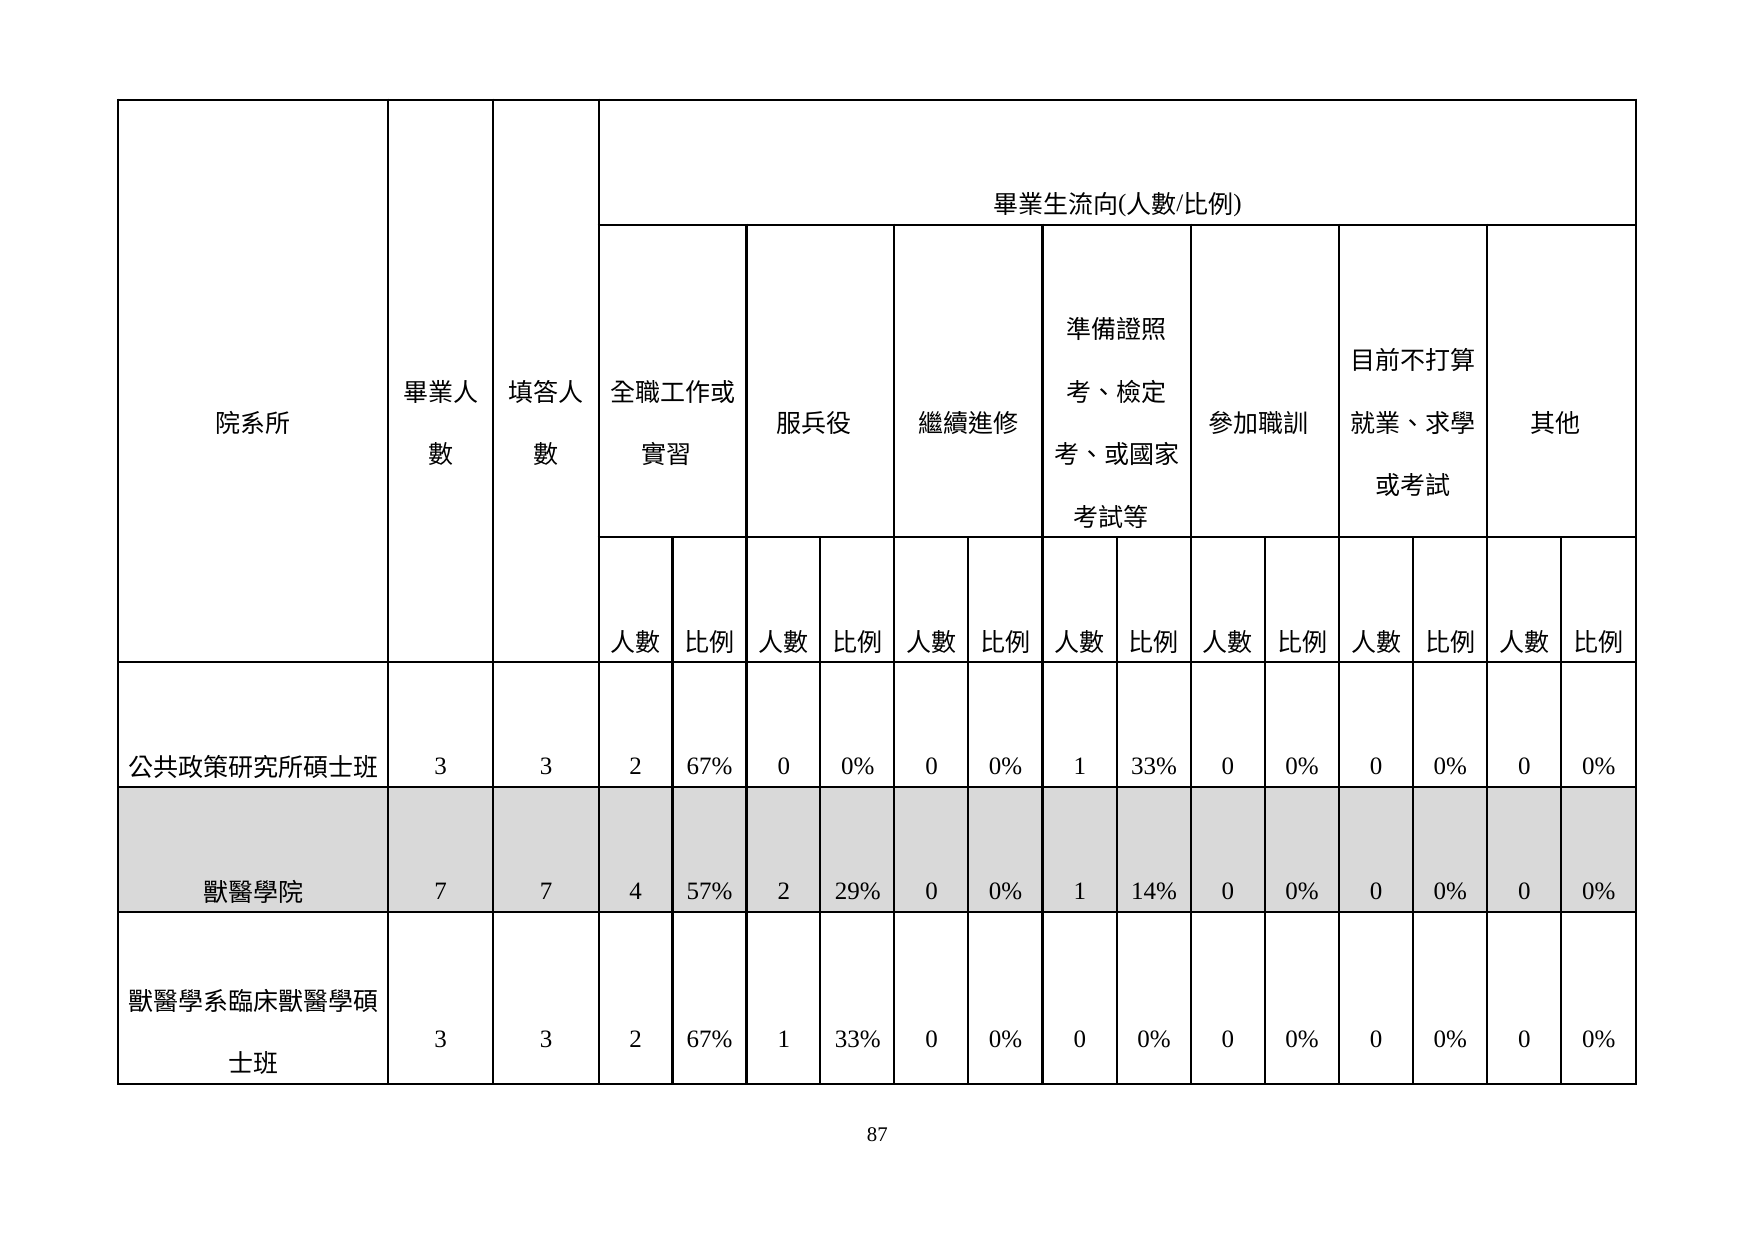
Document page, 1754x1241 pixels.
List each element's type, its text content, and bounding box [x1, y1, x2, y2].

table_cell 0% [1266, 913, 1338, 1083]
table_cell 0 [1192, 913, 1264, 1083]
table_cell 人數 [1488, 538, 1560, 661]
table_cell 公共政策研究所碩士班 [119, 663, 387, 786]
table_cell 0 [1340, 913, 1412, 1083]
table_cell 比例 [1118, 538, 1190, 661]
table_header 院系所 [119, 101, 387, 661]
table_cell 0 [1488, 788, 1560, 911]
table_cell 1 [1044, 788, 1116, 911]
table_cell 2 [600, 913, 671, 1083]
table_cell 67% [674, 913, 745, 1083]
table_header 畢業人數 [389, 101, 492, 661]
table_cell 人數 [1340, 538, 1412, 661]
table_cell 0 [1340, 788, 1412, 911]
table_cell 7 [389, 788, 492, 911]
table_cell 0% [969, 788, 1041, 911]
table_cell 比例 [969, 538, 1041, 661]
table_cell 3 [494, 913, 598, 1083]
table_cell 繼續進修 [895, 226, 1041, 536]
table_cell 參加職訓 [1192, 226, 1338, 536]
table_cell 準備證照考、檢定考、或國家考試等 [1044, 226, 1190, 536]
table_header 填答人數 [494, 101, 598, 661]
table_cell 目前不打算就業、求學或考試 [1340, 226, 1486, 536]
table_cell 0% [1266, 663, 1338, 786]
table_cell 服兵役 [748, 226, 893, 536]
table_cell 7 [494, 788, 598, 911]
table_cell 人數 [600, 538, 671, 661]
table_cell 0% [1414, 663, 1486, 786]
table_cell 3 [389, 663, 492, 786]
table_cell 0 [1340, 663, 1412, 786]
table_cell 0 [1488, 663, 1560, 786]
table_cell 57% [674, 788, 745, 911]
table_cell 全職工作或實習 [600, 226, 745, 536]
table_cell 獸醫學系臨床獸醫學碩士班 [119, 913, 387, 1083]
table_cell 0 [1192, 663, 1264, 786]
table_cell 0% [1266, 788, 1338, 911]
table_cell 0% [821, 663, 893, 786]
table_cell 0 [1488, 913, 1560, 1083]
table_cell 比例 [674, 538, 745, 661]
table_cell 人數 [1192, 538, 1264, 661]
table_cell 2 [600, 663, 671, 786]
table_cell 0 [895, 663, 967, 786]
table_cell 0% [1118, 913, 1190, 1083]
table_cell 0% [1562, 663, 1635, 786]
table_cell 0 [895, 913, 967, 1083]
table_cell 3 [494, 663, 598, 786]
table_cell 0 [1044, 913, 1116, 1083]
table_cell 比例 [1562, 538, 1635, 661]
table_cell 0% [969, 663, 1041, 786]
table_cell 33% [821, 913, 893, 1083]
table_cell 人數 [748, 538, 819, 661]
table_cell 67% [674, 663, 745, 786]
table_cell 33% [1118, 663, 1190, 786]
table_cell 人數 [1044, 538, 1116, 661]
table_cell 人數 [895, 538, 967, 661]
table_cell 0% [1414, 913, 1486, 1083]
table_cell 0 [895, 788, 967, 911]
table_cell 2 [748, 788, 819, 911]
table_header 畢業生流向(人數/比例) [600, 101, 1635, 223]
table_cell 0% [969, 913, 1041, 1083]
table_cell 4 [600, 788, 671, 911]
table_cell 獸醫學院 [119, 788, 387, 911]
table_cell 比例 [1414, 538, 1486, 661]
table_cell 3 [389, 913, 492, 1083]
table_cell 0% [1414, 788, 1486, 911]
table_cell 14% [1118, 788, 1190, 911]
table_cell 1 [748, 913, 819, 1083]
table_cell 29% [821, 788, 893, 911]
table_cell 其他 [1488, 226, 1635, 536]
table_cell 0 [748, 663, 819, 786]
table_cell 1 [1044, 663, 1116, 786]
table_cell 比例 [1266, 538, 1338, 661]
table_cell 0% [1562, 913, 1635, 1083]
table_cell 0 [1192, 788, 1264, 911]
table_cell 0% [1562, 788, 1635, 911]
table_cell 比例 [821, 538, 893, 661]
